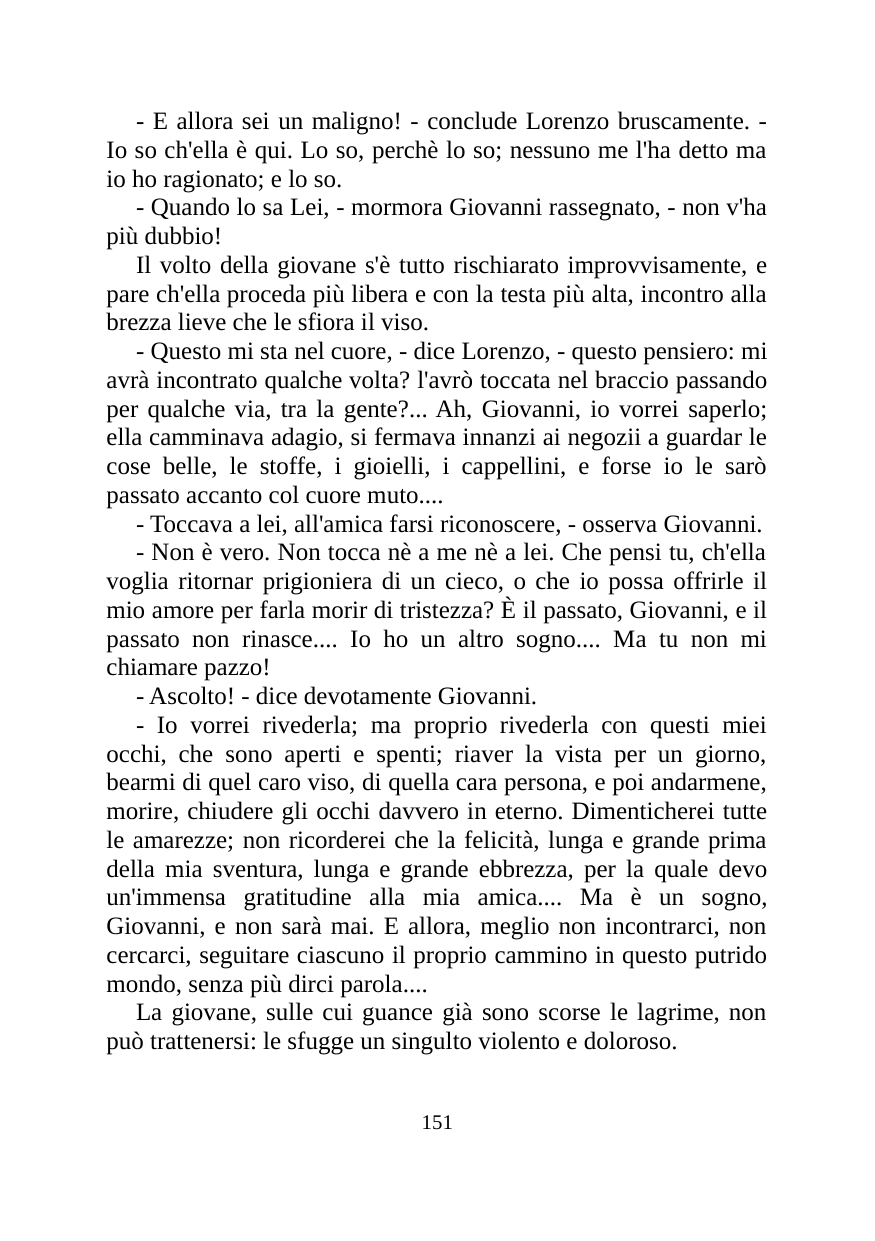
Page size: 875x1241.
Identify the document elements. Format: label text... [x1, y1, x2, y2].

text - Toccava a lei, all'amica farsi riconoscere, - osserva Giovanni. [106, 509, 768, 537]
text - Questo mi sta nel cuore, - dice Lorenzo, - questo pensiero: mi avrà incontrato qualche volta? l'avrò toccata nel braccio passando per qualche via, tra la gente?... Ah, Giovanni, io vorrei saperlo; ella camminava adagio, si fermava innanzi ai negozii a guardar le cose belle, le stoffe, i gioielli, i cappellini, e forse io le sarò passato accanto col cuore muto.... [106, 336, 768, 509]
text Il volto della giovane s'è tutto rischiarato improvvisamente, e pare ch'ella proceda più libera e con la testa più alta, incontro alla brezza lieve che le sfiora il viso. [106, 250, 768, 336]
text - Quando lo sa Lei, - mormora Giovanni rassegnato, - non v'ha più dubbio! [106, 192, 768, 250]
text - Ascolto! - dice devotamente Giovanni. [106, 681, 768, 710]
text La giovane, sulle cui guance già sono scorse le lagrime, non può trattenersi: le sfugge un singulto violento e doloroso. [106, 997, 768, 1055]
text - Non è vero. Non tocca nè a me nè a lei. Che pensi tu, ch'ella voglia ritornar prigioniera di un cieco, o che io possa offrirle il mio amore per farla morir di tristezza? È il passato, Giovanni, e il passato non rinasce.... Io ho un altro sogno.... Ma tu non mi chiamare pazzo! [106, 537, 768, 681]
text - E allora sei un maligno! - conclude Lorenzo bruscamente. - Io so ch'ella è qui. Lo so, perchè lo so; nessuno me l'ha detto ma io ho ragionato; e lo so. [106, 106, 768, 192]
text - Io vorrei rivederla; ma proprio rivederla con questi miei occhi, che sono aperti e spenti; riaver la vista per un giorno, bearmi di quel caro viso, di quella cara persona, e poi andarmene, morire, chiudere gli occhi davvero in eterno. Dimenticherei tutte le amarezze; non ricorderei che la felicità, lunga e grande prima della mia sventura, lunga e grande ebbrezza, per la quale devo un'immensa gratitudine alla mia amica.... Ma è un sogno, Giovanni, e non sarà mai. E allora, meglio non incontrarci, non cercarci, seguitare ciascuno il proprio cammino in questo putrido mondo, senza più dirci parola.... [106, 710, 768, 997]
